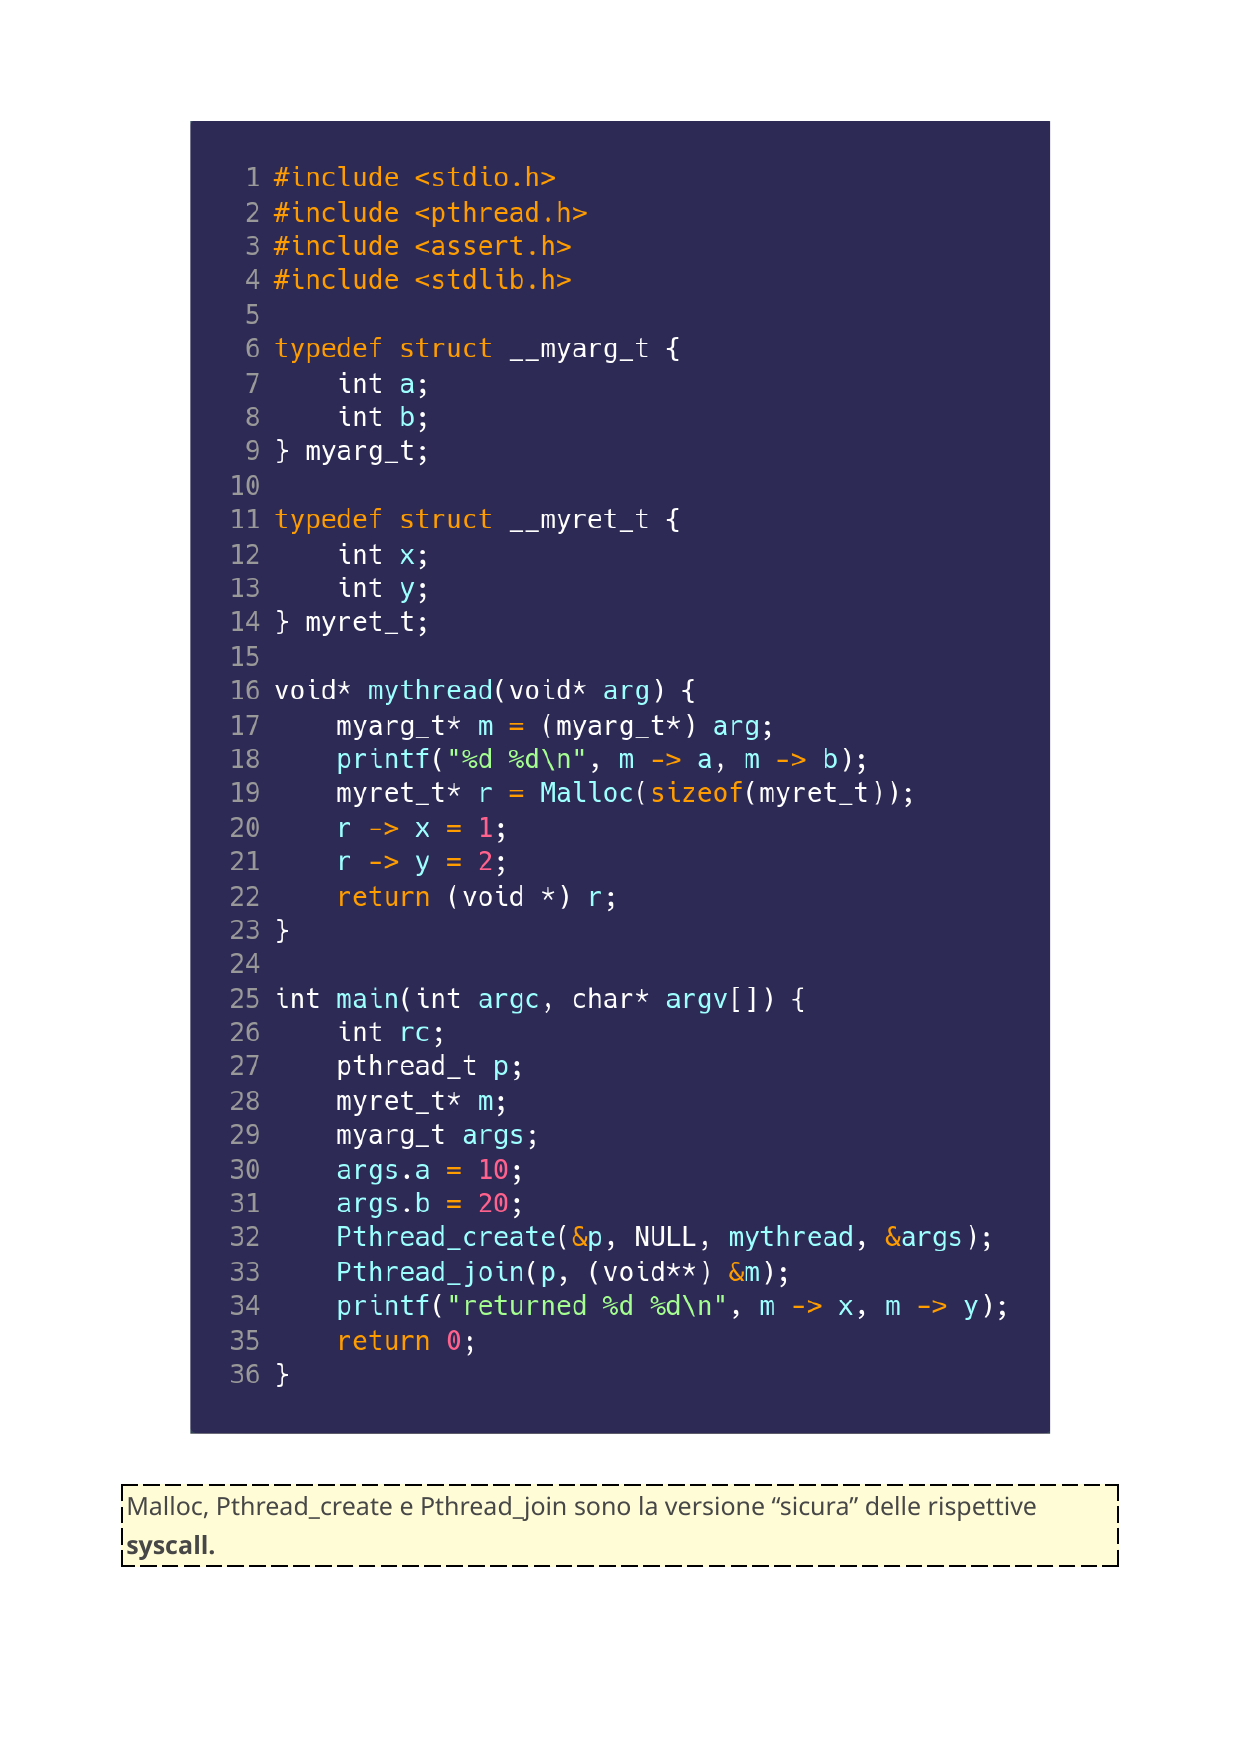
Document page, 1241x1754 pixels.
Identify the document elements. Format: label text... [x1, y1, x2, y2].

picture [190, 121, 1050, 1434]
text Malloc, Pthread_create e Pthread_join sono la versione “sicura” delle rispettive syscall. [121, 1484, 1119, 1567]
